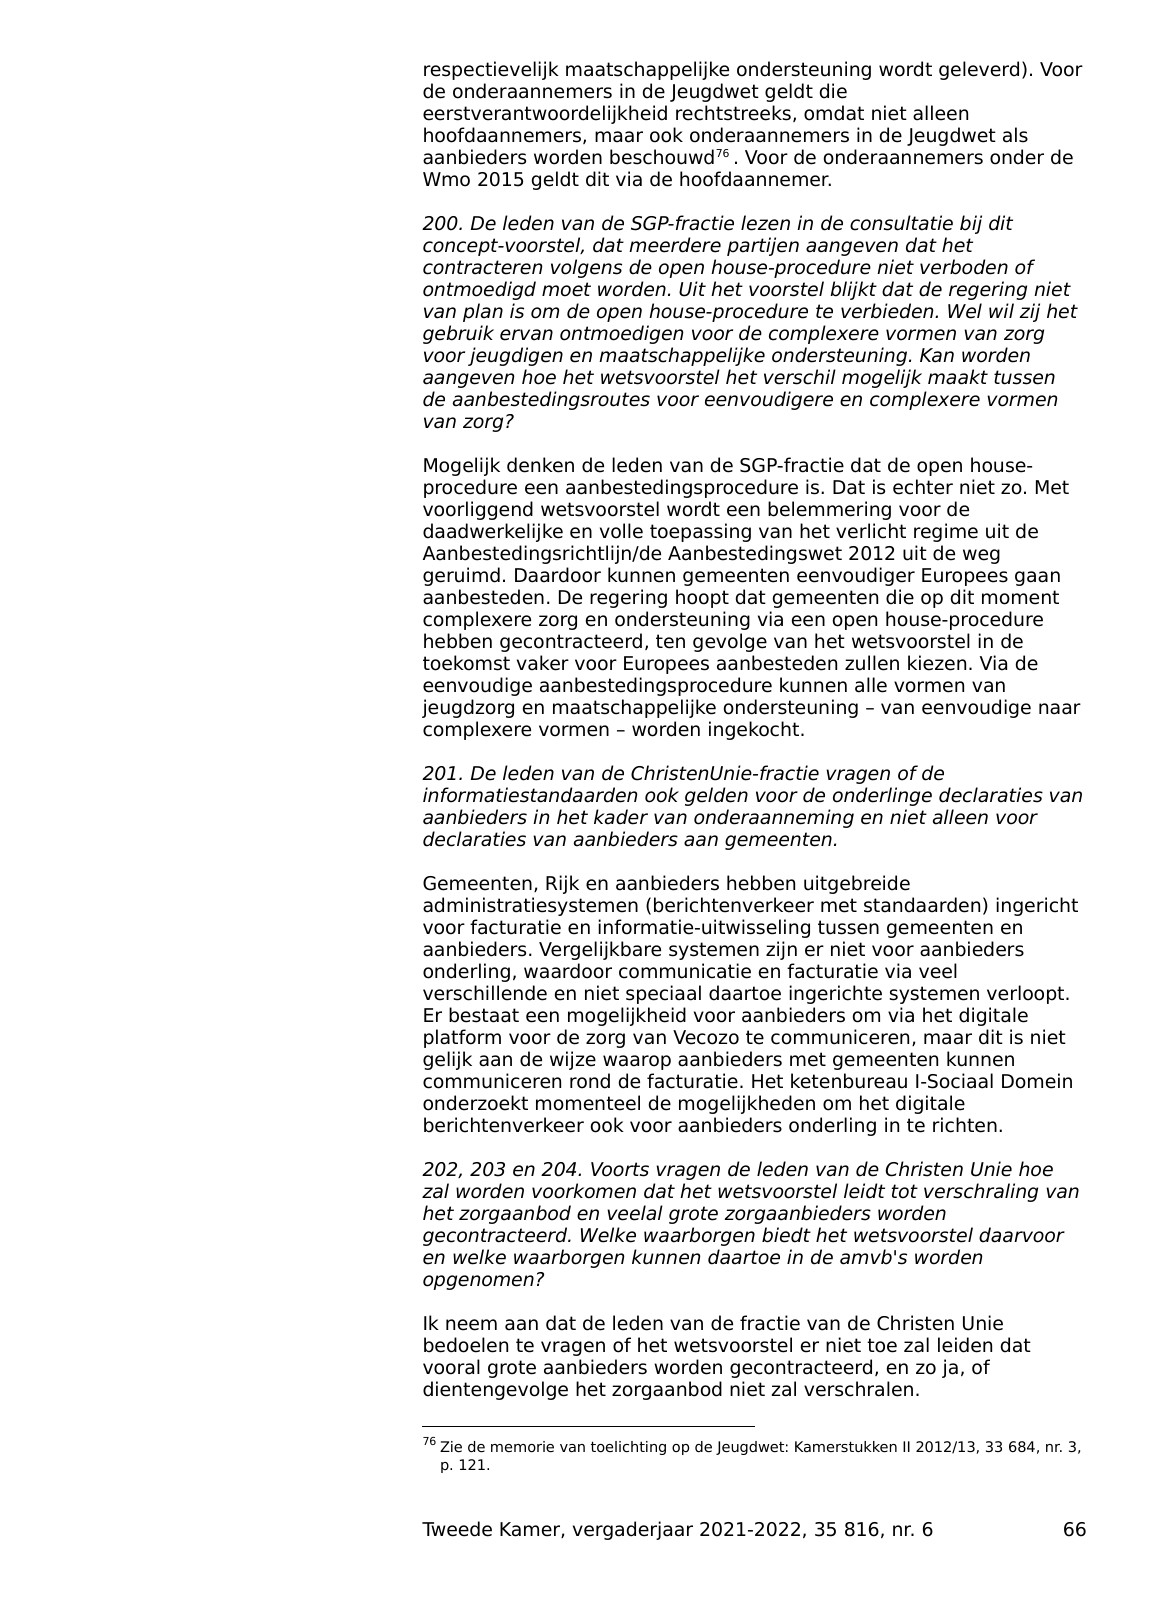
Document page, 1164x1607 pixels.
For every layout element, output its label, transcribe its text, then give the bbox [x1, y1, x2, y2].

text 202, 203 en 204. Voorts vragen de leden van de Christen Unie hoe zal worden voorkomen dat het wetsvoorstel leidt tot verschraling van het zorgaanbod en veelal grote zorgaanbieders worden gecontracteerd. Welke waarborgen biedt het wetsvoorstel daarvoor en welke waarborgen kunnen daartoe in de amvb's worden opgenomen? [422, 1159, 1087, 1291]
text Zie de memorie van toelichting op de Jeugdwet: Kamerstukken II 2012/13, 33 684, nr. 3, p. 121. [422, 1435, 1087, 1474]
text 201. De leden van de ChristenUnie-fractie vragen of de informatiestandaarden ook gelden voor de onderlinge declaraties van aanbieders in het kader van onderaanneming en niet alleen voor declaraties van aanbieders aan gemeenten. [422, 763, 1087, 851]
text respectievelijk maatschappelijke ondersteuning wordt geleverd). Voor de onderaannemers in de Jeugdwet geldt die eerstverantwoordelijkheid rechtstreeks, omdat niet alleen hoofdaannemers, maar ook onderaannemers in de Jeugdwet als aanbieders worden beschouwd. Voor de onderaannemers onder de Wmo 2015 geldt dit via de hoofdaannemer. [422, 59, 1087, 191]
text Ik neem aan dat de leden van de fractie van de Christen Unie bedoelen te vragen of het wetsvoorstel er niet toe zal leiden dat vooral grote aanbieders worden gecontracteerd, en zo ja, of dientengevolge het zorgaanbod niet zal verschralen. [422, 1313, 1087, 1401]
text Gemeenten, Rijk en aanbieders hebben uitgebreide administratiesystemen (berichtenverkeer met standaarden) ingericht voor facturatie en informatie-uitwisseling tussen gemeenten en aanbieders. Vergelijkbare systemen zijn er niet voor aanbieders onderling, waardoor communicatie en facturatie via veel verschillende en niet speciaal daartoe ingerichte systemen verloopt. Er bestaat een mogelijkheid voor aanbieders om via het digitale platform voor de zorg van Vecozo te communiceren, maar dit is niet gelijk aan de wijze waarop aanbieders met gemeenten kunnen communiceren rond de facturatie. Het ketenbureau I-Sociaal Domein onderzoekt momenteel de mogelijkheden om het digitale berichtenverkeer ook voor aanbieders onderling in te richten. [422, 873, 1087, 1137]
text Mogelijk denken de leden van de SGP-fractie dat de open house-procedure een aanbestedingsprocedure is. Dat is echter niet zo. Met voorliggend wetsvoorstel wordt een belemmering voor de daadwerkelijke en volle toepassing van het verlicht regime uit de Aanbestedingsrichtlijn/de Aanbestedingswet 2012 uit de weg geruimd. Daardoor kunnen gemeenten eenvoudiger Europees gaan aanbesteden. De regering hoopt dat gemeenten die op dit moment complexere zorg en ondersteuning via een open house-procedure hebben gecontracteerd, ten gevolge van het wetsvoorstel in de toekomst vaker voor Europees aanbesteden zullen kiezen. Via de eenvoudige aanbestedingsprocedure kunnen alle vormen van jeugdzorg en maatschappelijke ondersteuning – van eenvoudige naar complexere vormen – worden ingekocht. [422, 455, 1087, 741]
text 200. De leden van de SGP-fractie lezen in de consultatie bij dit concept-voorstel, dat meerdere partijen aangeven dat het contracteren volgens de open house-procedure niet verboden of ontmoedigd moet worden. Uit het voorstel blijkt dat de regering niet van plan is om de open house-procedure te verbieden. Wel wil zij het gebruik ervan ontmoedigen voor de complexere vormen van zorg voor jeugdigen en maatschappelijke ondersteuning. Kan worden aangeven hoe het wetsvoorstel het verschil mogelijk maakt tussen de aanbestedingsroutes voor eenvoudigere en complexere vormen van zorg? [422, 213, 1087, 433]
